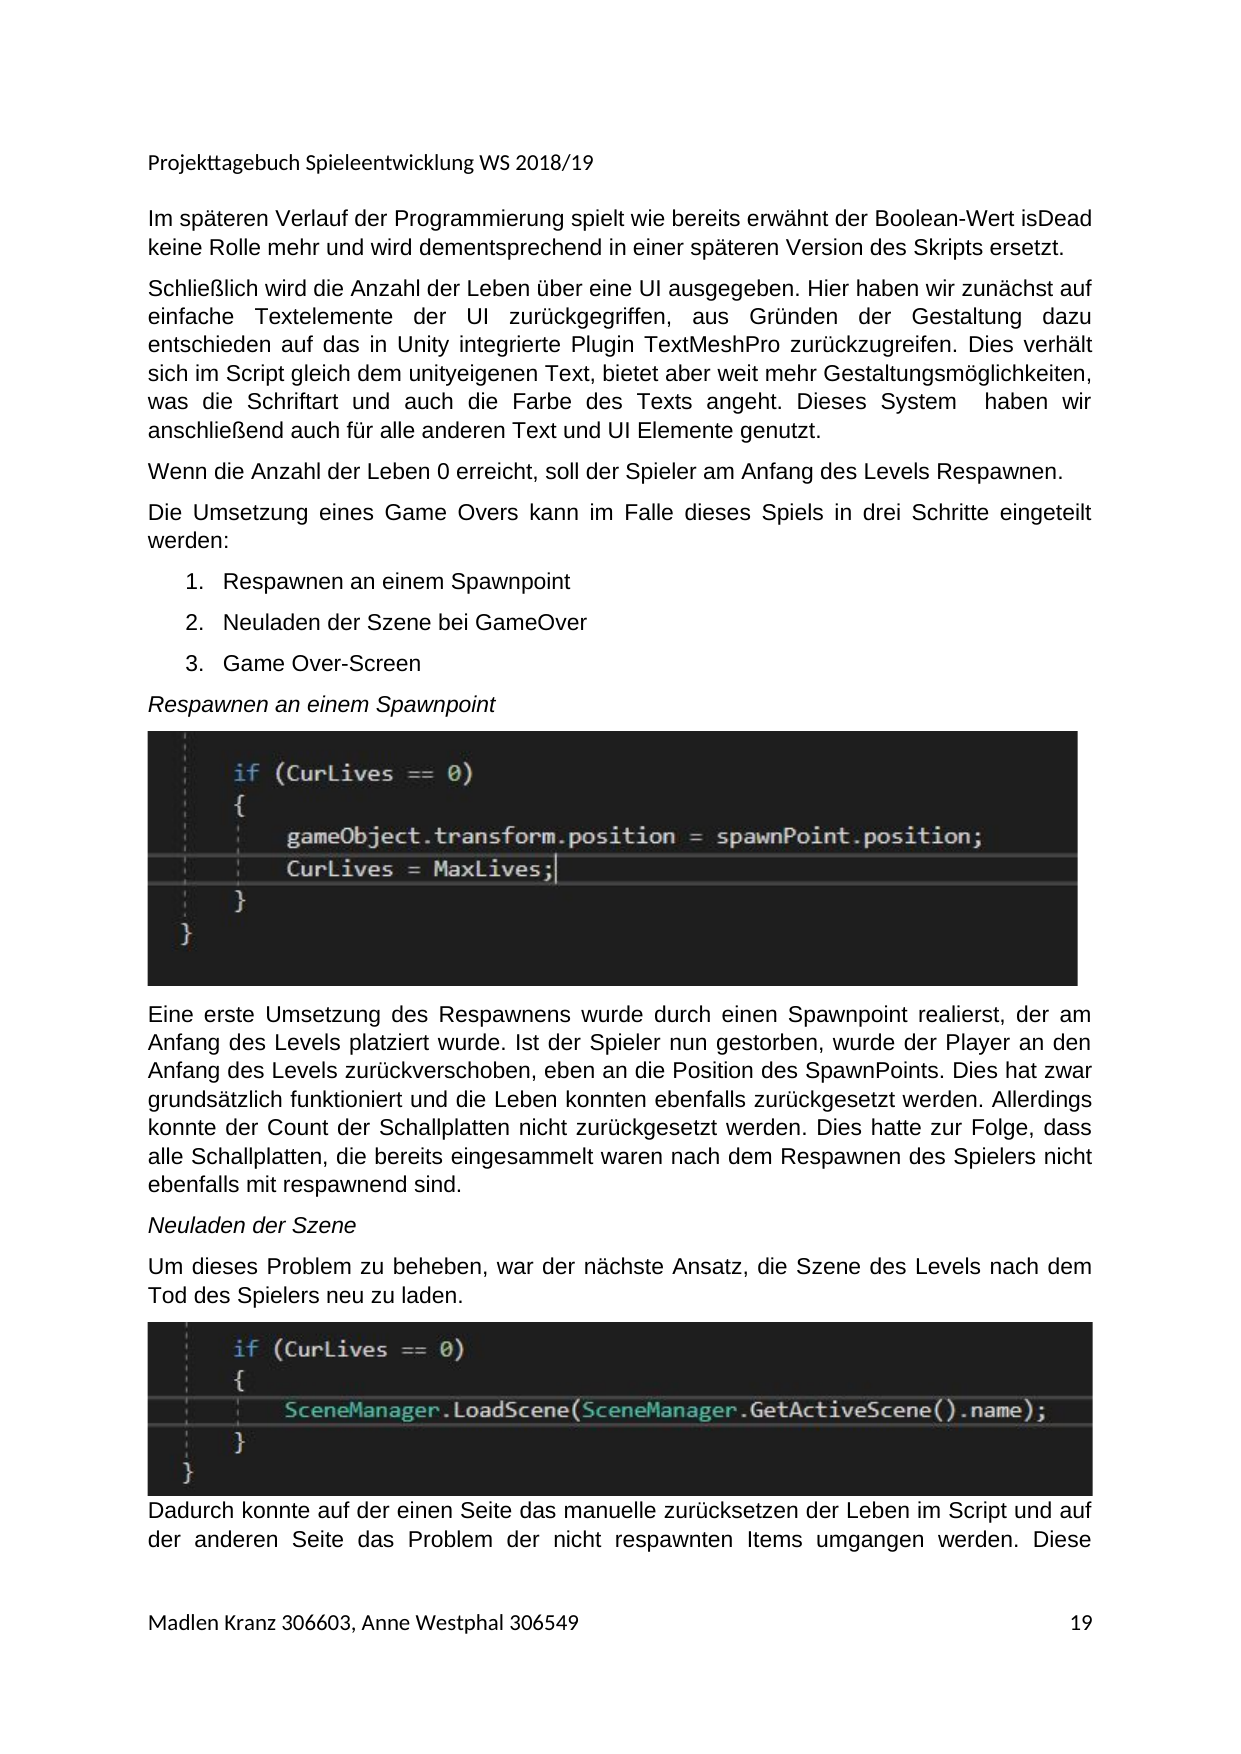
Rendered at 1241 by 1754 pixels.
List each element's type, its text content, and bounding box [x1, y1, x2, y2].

list Neuladen der Szene bei GameOver [185, 609, 1093, 635]
text Dadurch konnte auf der einen Seite das manuelle zurücksetzen der Leben im Script und auf der anderen Seite das Problem der nicht respawnten Items umgangen werden. Diese [148, 1496, 1093, 1552]
text Wenn die Anzahl der Leben 0 erreicht, soll der Spieler am Anfang des Levels Respawnen. [148, 458, 1093, 484]
list Respawnen an einem Spawnpoint [185, 568, 1093, 594]
text Um dieses Problem zu beheben, war der nächste Ansatz, die Szene des Levels nach dem Tod des Spielers neu zu laden. [148, 1253, 1093, 1308]
list Game Over-Screen [185, 650, 1093, 676]
text Im späteren Verlauf der Programmierung spielt wie bereits erwähnt der Boolean-Wert isDead keine Rolle mehr und wird dementsprechend in einer späteren Version des Skripts ersetzt. [148, 205, 1093, 260]
text Neuladen der Szene [148, 1212, 1093, 1238]
text Schließlich wird die Anzahl der Leben über eine UI ausgegeben. Hier haben wir zunächst auf einfache Textelemente der UI zurückgegriffen, aus Gründen der Gestaltung dazu entschieden auf das in Unity integrierte Plugin TextMeshPro zurückzugreifen. Dies verhält sich im Script gleich dem unityeigenen Text, bietet aber weit mehr Gestaltungsmöglichkeiten, was die Schriftart und auch die Farbe des Texts angeht. Dieses System haben wir anschließend auch für alle anderen Text und UI Elemente genutzt. [148, 274, 1093, 443]
picture [147, 731, 1078, 986]
text Eine erste Umsetzung des Respawnens wurde durch einen Spawnpoint realierst, der am Anfang des Levels platziert wurde. Ist der Spieler nun gestorben, wurde der Player an den Anfang des Levels zurückverschoben, eben an die Position des SpawnPoints. Dies hat zwar grundsätzlich funktioniert und die Leben konnten ebenfalls zurückgesetzt werden. Allerdings konnte der Count der Schallplatten nicht zurückgesetzt werden. Dies hatte zur Folge, dass alle Schallplatten, die bereits eingesammelt waren nach dem Respawnen des Spielers nicht ebenfalls mit respawnend sind. [148, 1001, 1093, 1198]
text Respawnen an einem Spawnpoint [148, 691, 1093, 717]
text Die Umsetzung eines Game Overs kann im Falle dieses Spiels in drei Schritte eingeteilt werden: [148, 498, 1093, 553]
picture [147, 1322, 1093, 1496]
